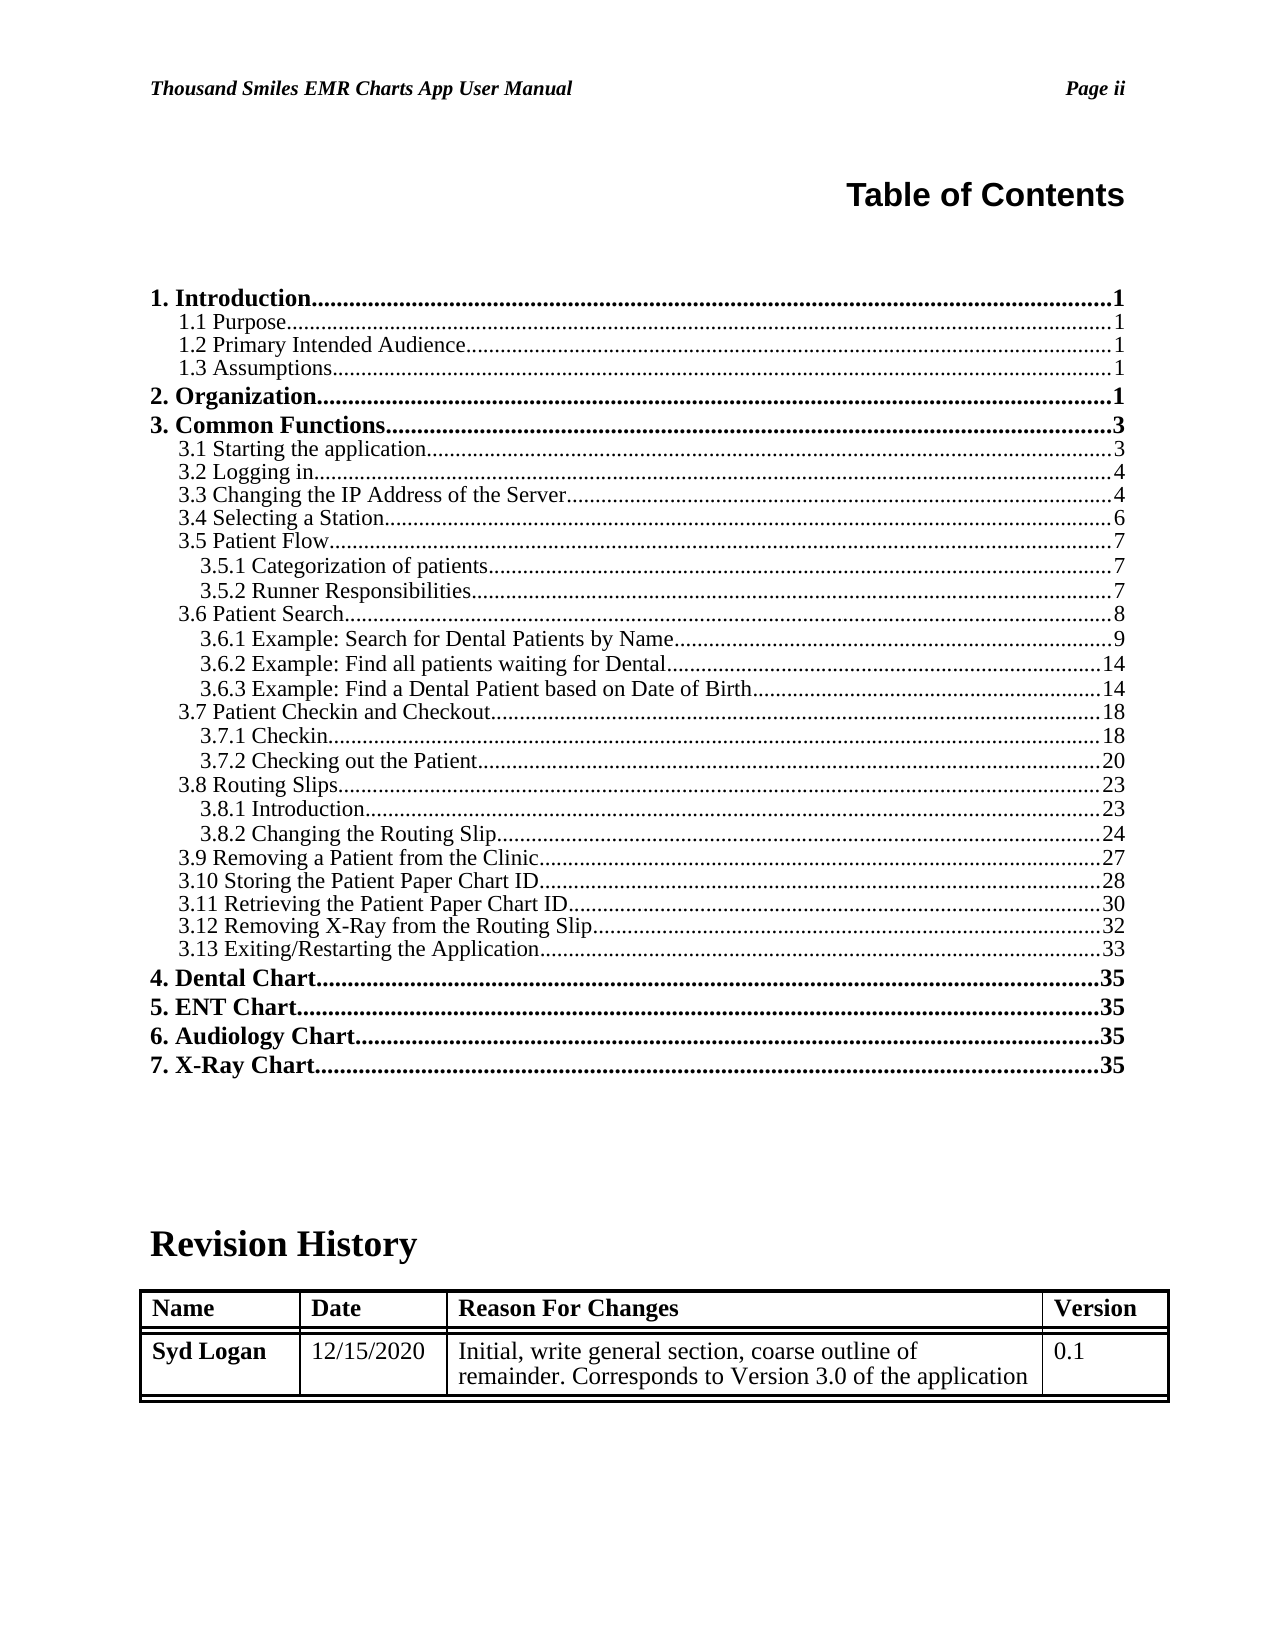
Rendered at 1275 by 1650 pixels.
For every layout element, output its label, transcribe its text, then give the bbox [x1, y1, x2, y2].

text 3.1 Starting the application 3 [178, 438, 1125, 461]
text 3.12 Removing X-Ray from the Routing Slip 32 [178, 916, 1125, 938]
text 3.2 Logging in 4 [178, 461, 1125, 484]
text 3.8.2 Changing the Routing Slip 24 [200, 822, 1125, 847]
text 3.5 Patient Flow 7 [178, 530, 1125, 553]
text 3.6.2 Example: Find all patients waiting for Dental 14 [200, 651, 1125, 676]
text 6. Audiology Chart 35 [150, 1026, 1125, 1049]
text 3.5.1 Categorization of patients 7 [200, 553, 1125, 578]
table_cell Initial, write general section, coarse outline of remainder. Corresponds to Version 3.0 of the application [448, 1335, 1042, 1393]
table_cell 12/15/2020 [301, 1335, 446, 1393]
table_header Reason For Changes [448, 1293, 1042, 1326]
text 3.6 Patient Search 8 [178, 603, 1125, 626]
table_cell Syd Logan [142, 1335, 299, 1393]
text 3. Common Functions 3 [150, 416, 1125, 438]
text 3.11 Retrieving the Patient Paper Chart ID 30 [178, 893, 1125, 916]
text 1.3 Assumptions 1 [178, 357, 1125, 380]
text 3.4 Selecting a Station 6 [178, 507, 1125, 530]
text 3.6.3 Example: Find a Dental Patient based on Date of Birth 14 [200, 676, 1125, 701]
text 3.7.1 Checkin 18 [200, 724, 1125, 749]
text 3.13 Exiting/Restarting the Application 33 [178, 938, 1125, 961]
text 5. ENT Chart 35 [150, 997, 1125, 1020]
text 3.8.1 Introduction 23 [200, 797, 1125, 822]
text 7. X-Ray Chart 35 [150, 1055, 1125, 1078]
text 3.8 Routing Slips 23 [178, 774, 1125, 797]
table_header Name [142, 1293, 299, 1326]
text 3.7 Patient Checkin and Checkout 18 [178, 701, 1125, 724]
text 4. Dental Chart 35 [150, 968, 1125, 991]
text 3.9 Removing a Patient from the Clinic 27 [178, 847, 1125, 870]
table_header Version [1043, 1293, 1167, 1326]
text 3.3 Changing the IP Address of the Server 4 [178, 484, 1125, 507]
table_cell 0.1 [1043, 1335, 1167, 1393]
text 3.7.2 Checking out the Patient 20 [200, 749, 1125, 774]
text 2. Organization 1 [150, 386, 1125, 409]
text 3.6.1 Example: Search for Dental Patients by Name 9 [200, 626, 1125, 651]
text 1. Introduction 1 [150, 288, 1125, 311]
table_header Date [301, 1293, 446, 1326]
text 3.5.2 Runner Responsibilities 7 [200, 578, 1125, 603]
text Revision History [150, 1221, 1125, 1264]
text 1.2 Primary Intended Audience 1 [178, 334, 1125, 357]
subtitle Table of Contents [150, 175, 1125, 213]
text 1.1 Purpose 1 [178, 311, 1125, 334]
text 3.10 Storing the Patient Paper Chart ID 28 [178, 870, 1125, 893]
